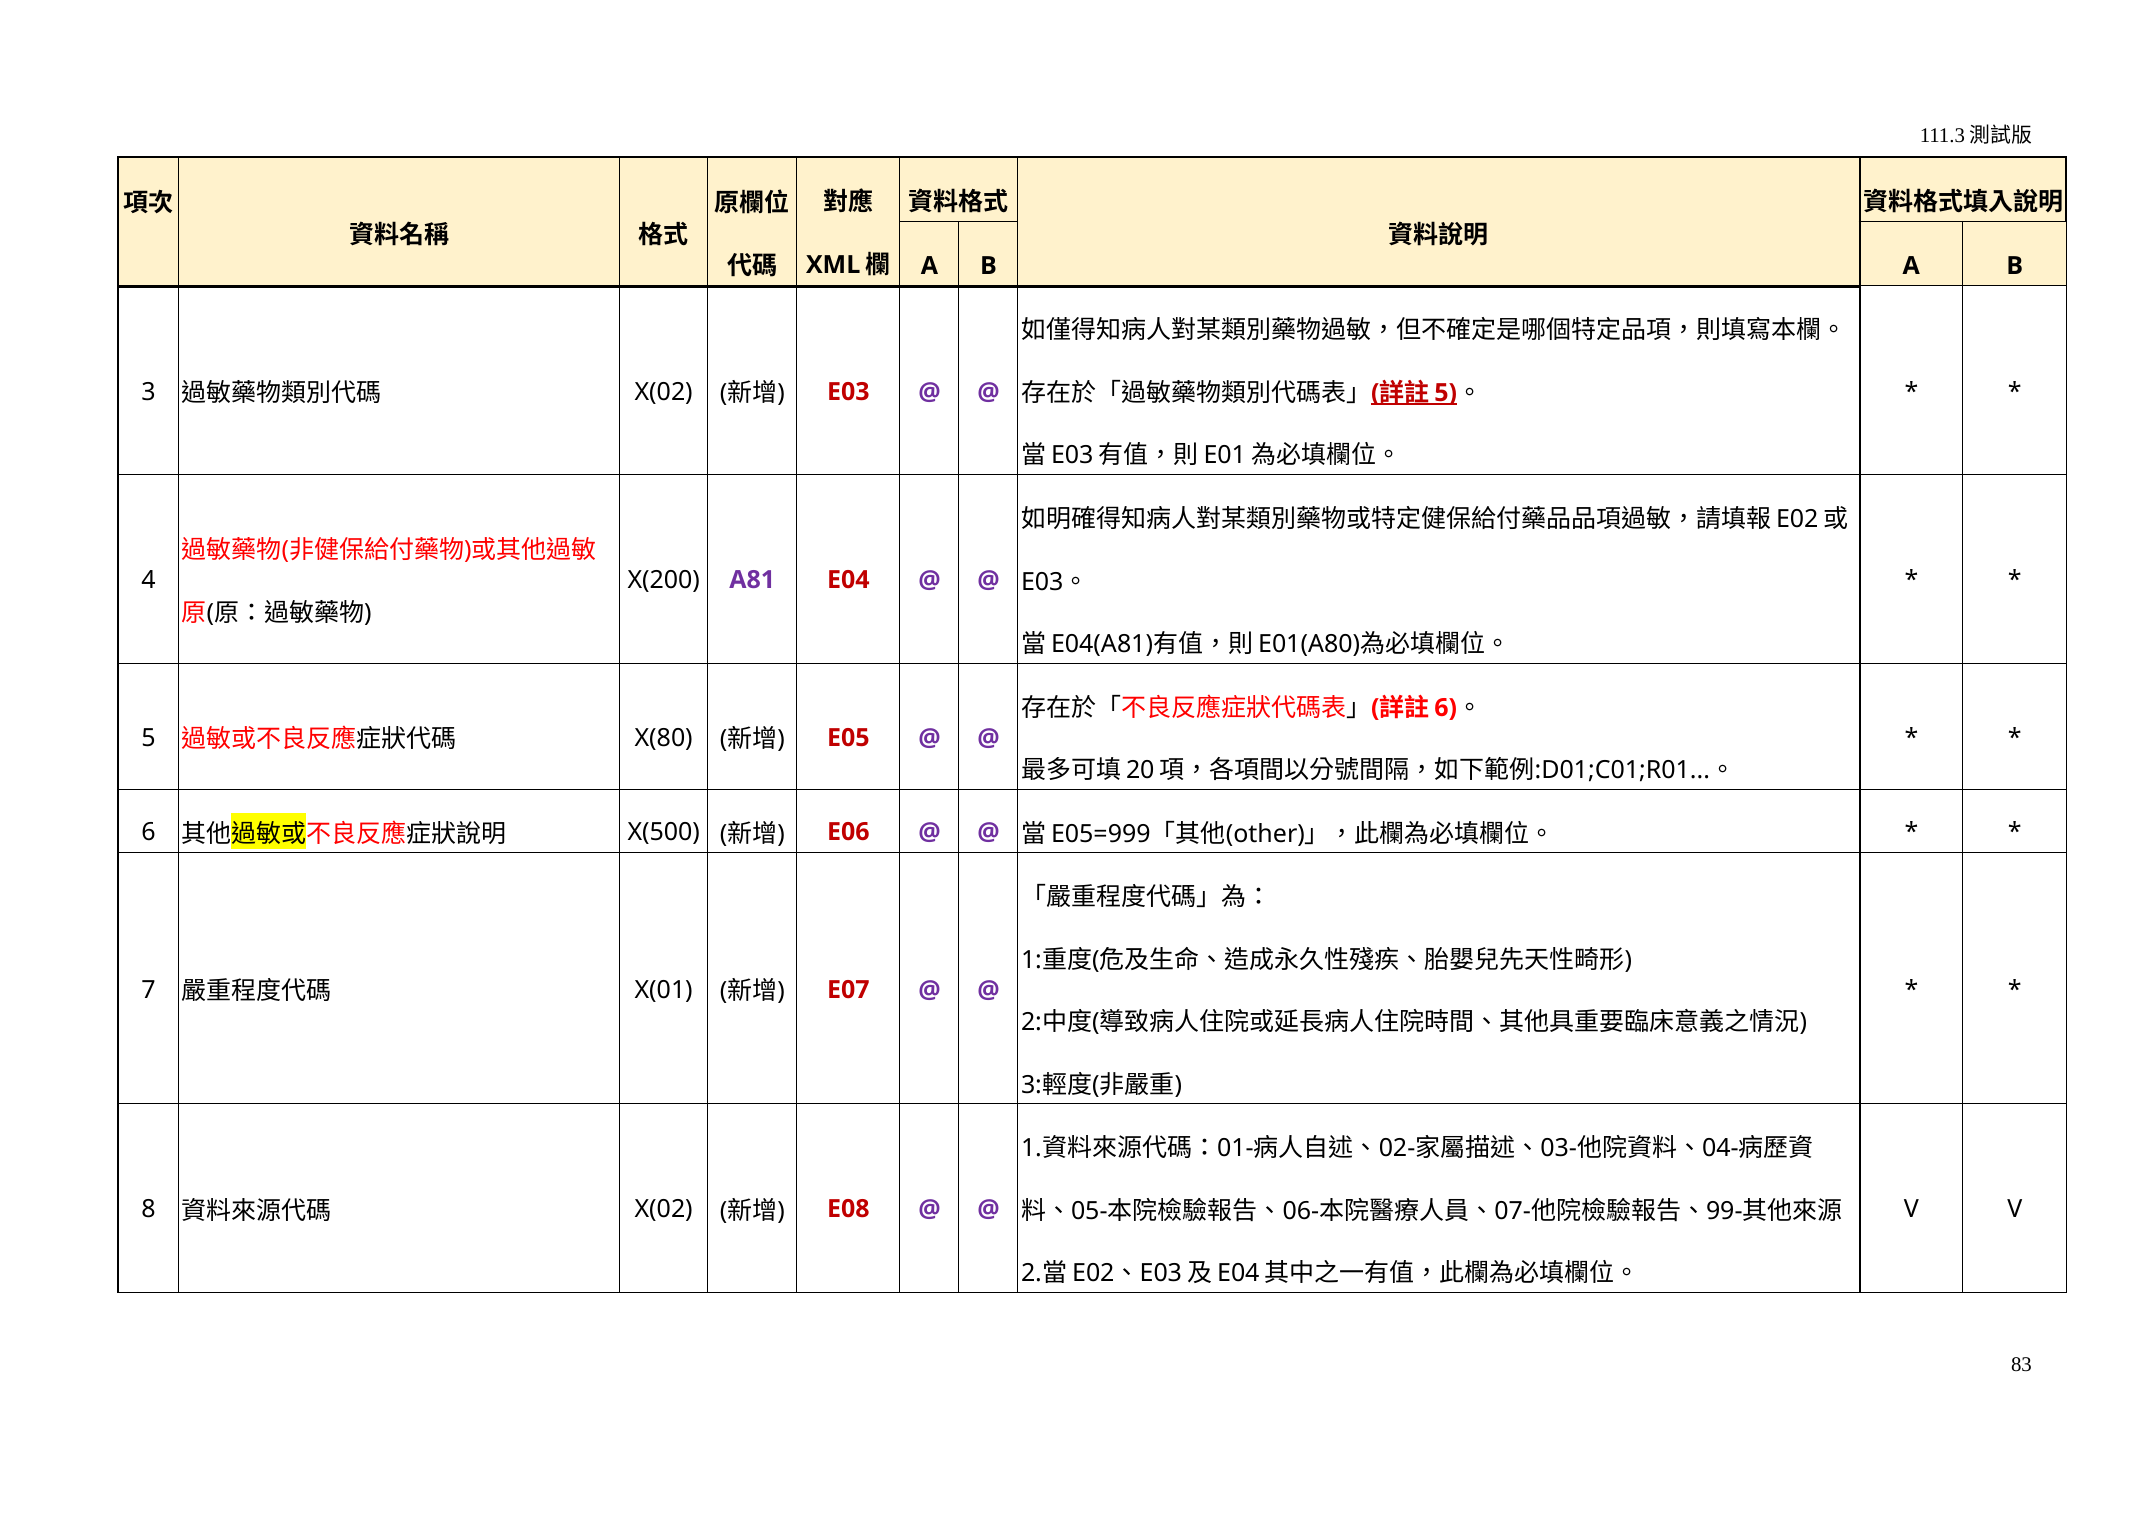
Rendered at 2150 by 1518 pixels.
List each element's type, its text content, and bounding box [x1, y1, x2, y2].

table_cell @ [959, 1104, 1017, 1292]
table_cell * [1861, 475, 1962, 662]
table_cell 4 [119, 475, 178, 662]
table_cell 如明確得知病人對某類別藥物或特定健保給付藥品品項過敏，請填報E02或E03。 當E04(A81)有值，則E01(A80)為必填欄位。 [1018, 475, 1859, 662]
table_cell X(02) [620, 288, 707, 474]
table_cell @ [900, 475, 958, 662]
table_cell X(80) [620, 664, 707, 788]
table_cell X(500) [620, 790, 707, 852]
table_cell X(200) [620, 475, 707, 662]
table_header 原欄位代碼 [708, 158, 796, 285]
table_cell 1.資料來源代碼：01-病人自述、02-家屬描述、03-他院資料、04-病歷資料、05-本院檢驗報告、06-本院醫療人員、07-他院檢驗報告、99-其他來源 2.當E02、E03及E04其中之一有值，此欄為必填欄位。 [1018, 1104, 1859, 1292]
table_cell 8 [119, 1104, 178, 1292]
table_cell A [1861, 222, 1962, 285]
table_cell (新增) [708, 853, 796, 1103]
table_cell * [1963, 664, 2066, 788]
table_cell 3 [119, 288, 178, 474]
table_cell * [1861, 664, 1962, 788]
table_cell (新增) [708, 1104, 796, 1292]
table_cell B [1963, 222, 2066, 285]
table_cell @ [959, 664, 1017, 788]
table_cell 其他過敏或不良反應症狀說明 [179, 790, 619, 852]
table_cell E08 [797, 1104, 899, 1292]
table_cell 存在於「不良反應症狀代碼表」(詳註6)。 最多可填20項，各項間以分號間隔，如下範例:D01;C01;R01...。 [1018, 664, 1859, 788]
table_header 資料名稱 [179, 158, 619, 285]
table_header 格式 [620, 158, 707, 285]
table_cell @ [959, 853, 1017, 1103]
table_cell 過敏藥物類別代碼 [179, 288, 619, 474]
table_header 資料說明 [1018, 158, 1859, 285]
table_cell 7 [119, 853, 178, 1103]
table_cell X(01) [620, 853, 707, 1103]
table_cell @ [959, 288, 1017, 474]
table_cell 資料來源代碼 [179, 1104, 619, 1292]
table_header 對應XML欄位ID [797, 158, 899, 285]
table_header 資料格式填入說明 [1861, 158, 2065, 221]
table_cell * [1861, 286, 1962, 474]
table_cell * [1963, 853, 2066, 1103]
table_cell * [1963, 790, 2066, 852]
table_cell 過敏或不良反應症狀代碼 [179, 664, 619, 788]
table_cell @ [900, 1104, 958, 1292]
table_header 項次 [119, 158, 178, 285]
table_cell @ [900, 288, 958, 474]
table_cell * [1963, 475, 2066, 662]
table_cell A [900, 222, 958, 285]
table_cell 「嚴重程度代碼」為： 1:重度(危及生命、造成永久性殘疾、胎嬰兒先天性畸形) 2:中度(導致病人住院或延長病人住院時間、其他具重要臨床意義之情況) 3:輕度(非嚴重) [1018, 853, 1859, 1103]
table_cell @ [900, 790, 958, 852]
table_cell 嚴重程度代碼 [179, 853, 619, 1103]
table_cell @ [959, 790, 1017, 852]
table_cell (新增) [708, 790, 796, 852]
table_cell V [1963, 1104, 2066, 1292]
table_cell B [959, 222, 1017, 285]
table_cell 5 [119, 664, 178, 788]
table_cell E05 [797, 664, 899, 788]
table_cell * [1861, 853, 1962, 1103]
table_cell 6 [119, 790, 178, 852]
table_cell 如僅得知病人對某類別藥物過敏，但不確定是哪個特定品項，則填寫本欄。 存在於「過敏藥物類別代碼表」(詳註5)。 當E03有值，則E01為必填欄位。 [1018, 288, 1859, 474]
table_cell (新增) [708, 664, 796, 788]
table_cell 當E05=999「其他(other)」，此欄為必填欄位。 [1018, 790, 1859, 852]
table_cell E04 [797, 475, 899, 662]
table_cell E07 [797, 853, 899, 1103]
table_cell E03 [797, 288, 899, 474]
table_cell * [1861, 790, 1962, 852]
table_cell V [1861, 1104, 1962, 1292]
table_cell @ [959, 475, 1017, 662]
table_cell A81 [708, 475, 796, 662]
table_cell E06 [797, 790, 899, 852]
table_cell 過敏藥物(非健保給付藥物)或其他過敏原(原：過敏藥物) [179, 475, 619, 662]
table_cell @ [900, 664, 958, 788]
table_cell X(02) [620, 1104, 707, 1292]
table_cell @ [900, 853, 958, 1103]
table_cell * [1963, 286, 2066, 474]
table_header 資料格式 [900, 158, 1017, 221]
table_cell (新增) [708, 288, 796, 474]
